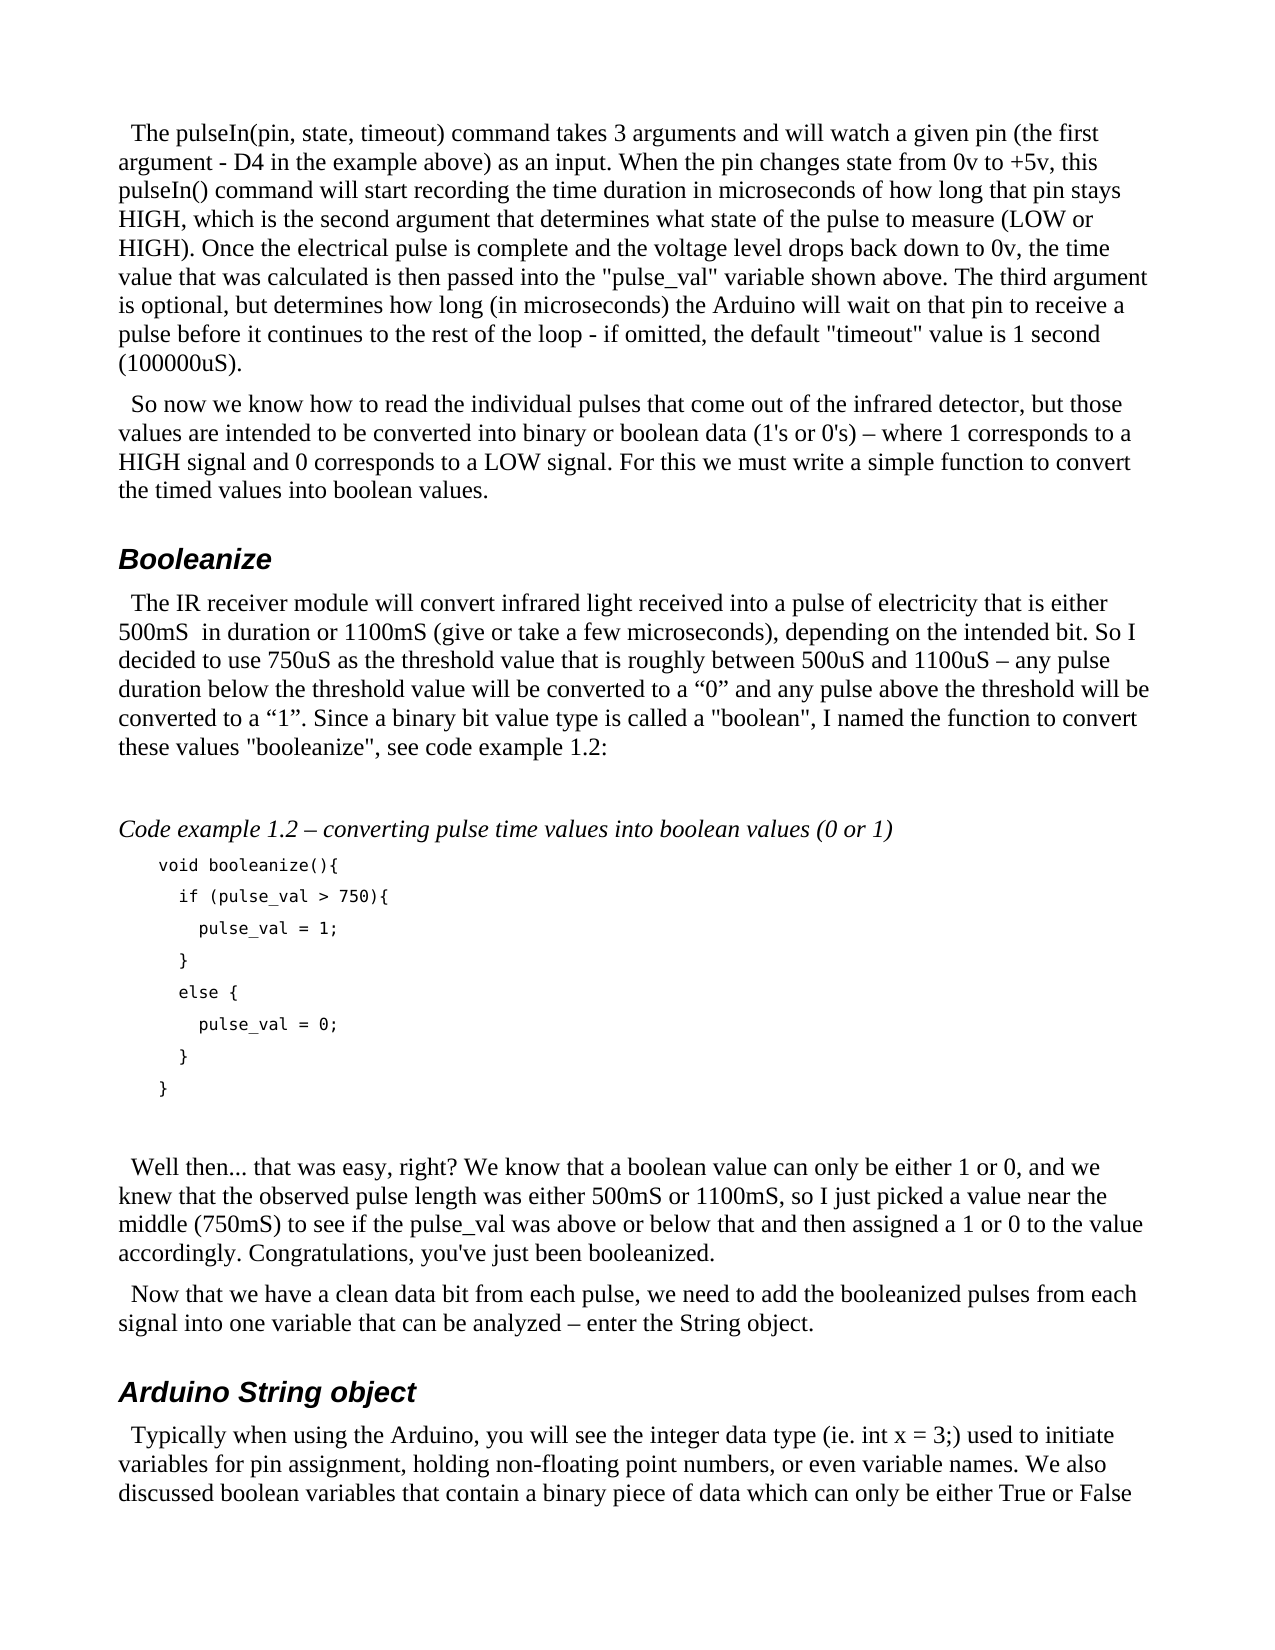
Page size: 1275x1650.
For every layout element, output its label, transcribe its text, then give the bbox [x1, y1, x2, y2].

text Code example 1.2 – converting pulse time values into boolean values (0 or 1) [118, 814, 1157, 843]
text The IR receiver module will convert infrared light received into a pulse of electricity that is either 500mS in duration or 1100mS (give or take a few microseconds), depending on the intended bit. So I decided to use 750uS as the threshold value that is roughly between 500uS and 1100uS – any pulse duration below the threshold value will be converted to a “0” and any pulse above the threshold will be converted to a “1”. Since a binary bit value type is called a "boolean", I named the function to convert these values "booleanize", see code example 1.2: [118, 588, 1157, 760]
text Well then... that was easy, right? We know that a boolean value can only be either 1 or 0, and we knew that the observed pulse length was either 500mS or 1100mS, so I just picked a value near the middle (750mS) to see if the pulse_val was above or below that and then assigned a 1 or 0 to the value accordingly. Congratulations, you've just been booleanized. [118, 1152, 1157, 1267]
subtitle Booleanize [118, 542, 1157, 575]
text } [118, 1078, 1157, 1098]
text void booleanize(){ [118, 855, 1157, 875]
text if (pulse_val > 750){ [118, 887, 1157, 907]
text Typically when using the Arduino, you will see the integer data type (ie. int x = 3;) used to initiate variables for pin assignment, holding non-floating point numbers, or even variable names. We also discussed boolean variables that contain a binary piece of data which can only be either True or False [118, 1421, 1157, 1507]
text So now we know how to read the individual pulses that come out of the infrared detector, but those values are intended to be converted into binary or boolean data (1's or 0's) – where 1 corresponds to a HIGH signal and 0 corresponds to a LOW signal. For this we must write a simple function to convert the timed values into boolean values. [118, 389, 1157, 504]
text pulse_val = 0; [118, 1015, 1157, 1034]
text else { [118, 983, 1157, 1002]
text pulse_val = 1; [118, 919, 1157, 938]
text } [118, 1047, 1157, 1066]
text } [118, 951, 1157, 970]
text Now that we have a clean data bit from each pulse, we need to add the booleanized pulses from each signal into one variable that can be analyzed – enter the String object. [118, 1279, 1157, 1337]
subtitle Arduino String object [118, 1374, 1157, 1408]
text The pulseIn(pin, state, timeout) command takes 3 arguments and will watch a given pin (the first argument - D4 in the example above) as an input. When the pin changes state from 0v to +5v, this pulseIn() command will start recording the time duration in microseconds of how long that pin stays HIGH, which is the second argument that determines what state of the pulse to measure (LOW or HIGH). Once the electrical pulse is complete and the voltage level drops back down to 0v, the time value that was calculated is then passed into the "pulse_val" variable shown above. The third argument is optional, but determines how long (in microseconds) the Arduino will wait on that pin to receive a pulse before it continues to the rest of the loop - if omitted, the default "timeout" value is 1 second (100000uS). [118, 118, 1157, 377]
